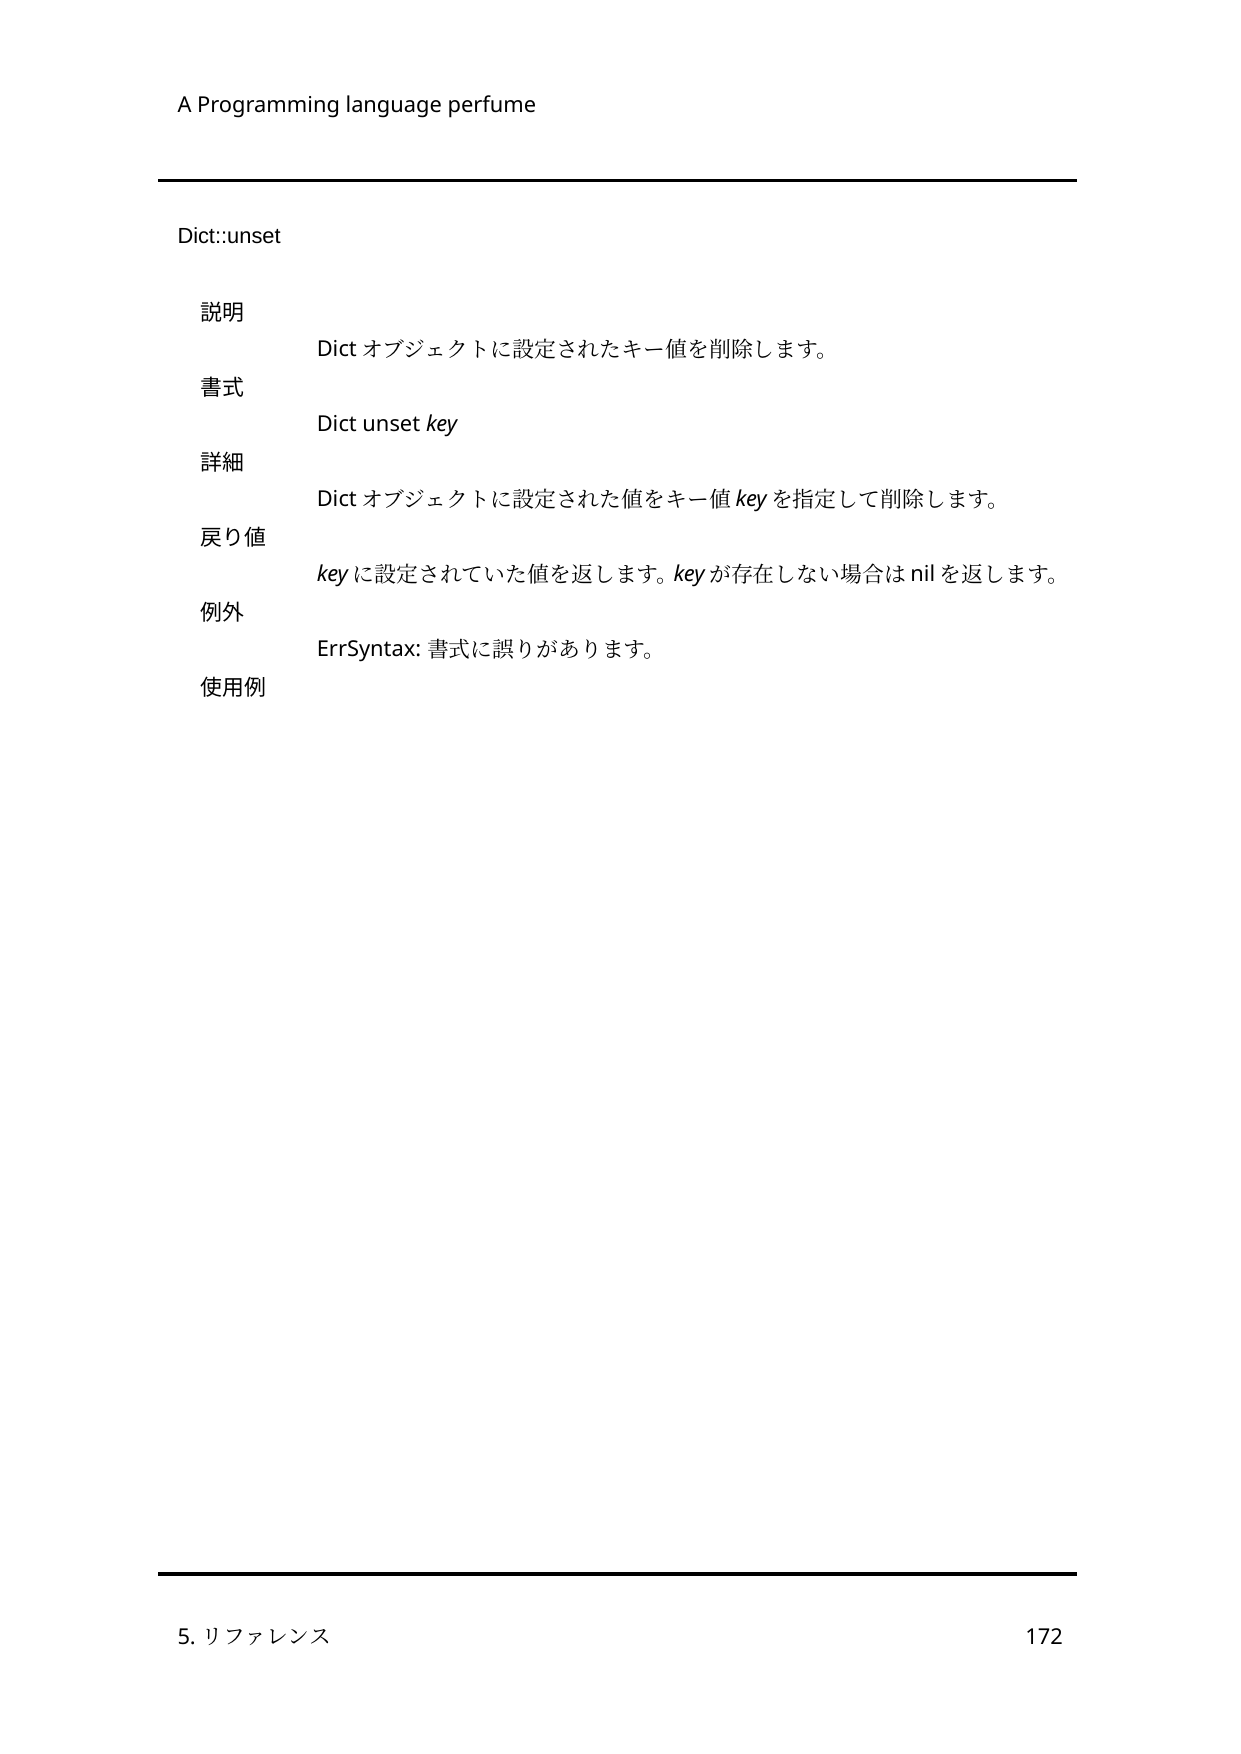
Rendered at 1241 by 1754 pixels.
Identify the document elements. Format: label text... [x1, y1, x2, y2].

table_header Dictオブジェクトに設定されたキー値を削除します。 [317, 292, 1063, 367]
table_cell Dictオブジェクトに設定された値をキー値keyを指定して削除します。 [317, 442, 1063, 517]
table_cell ErrSyntax: 書式に誤りがあります。 [317, 592, 1063, 667]
table_header 説明 [200, 292, 317, 367]
subtitle Dict::unset [177, 217, 1063, 254]
table_cell 書式 [200, 367, 317, 442]
table_cell 戻り値 [200, 517, 317, 592]
table_cell Dict unset key [317, 367, 1063, 442]
table_cell 詳細 [200, 442, 317, 517]
table_cell keyに設定されていた値を返します。keyが存在しない場合はnilを返します。 [317, 517, 1063, 592]
table_cell [317, 667, 1063, 742]
table_cell 例外 [200, 592, 317, 667]
table_cell 使用例 [200, 667, 317, 742]
